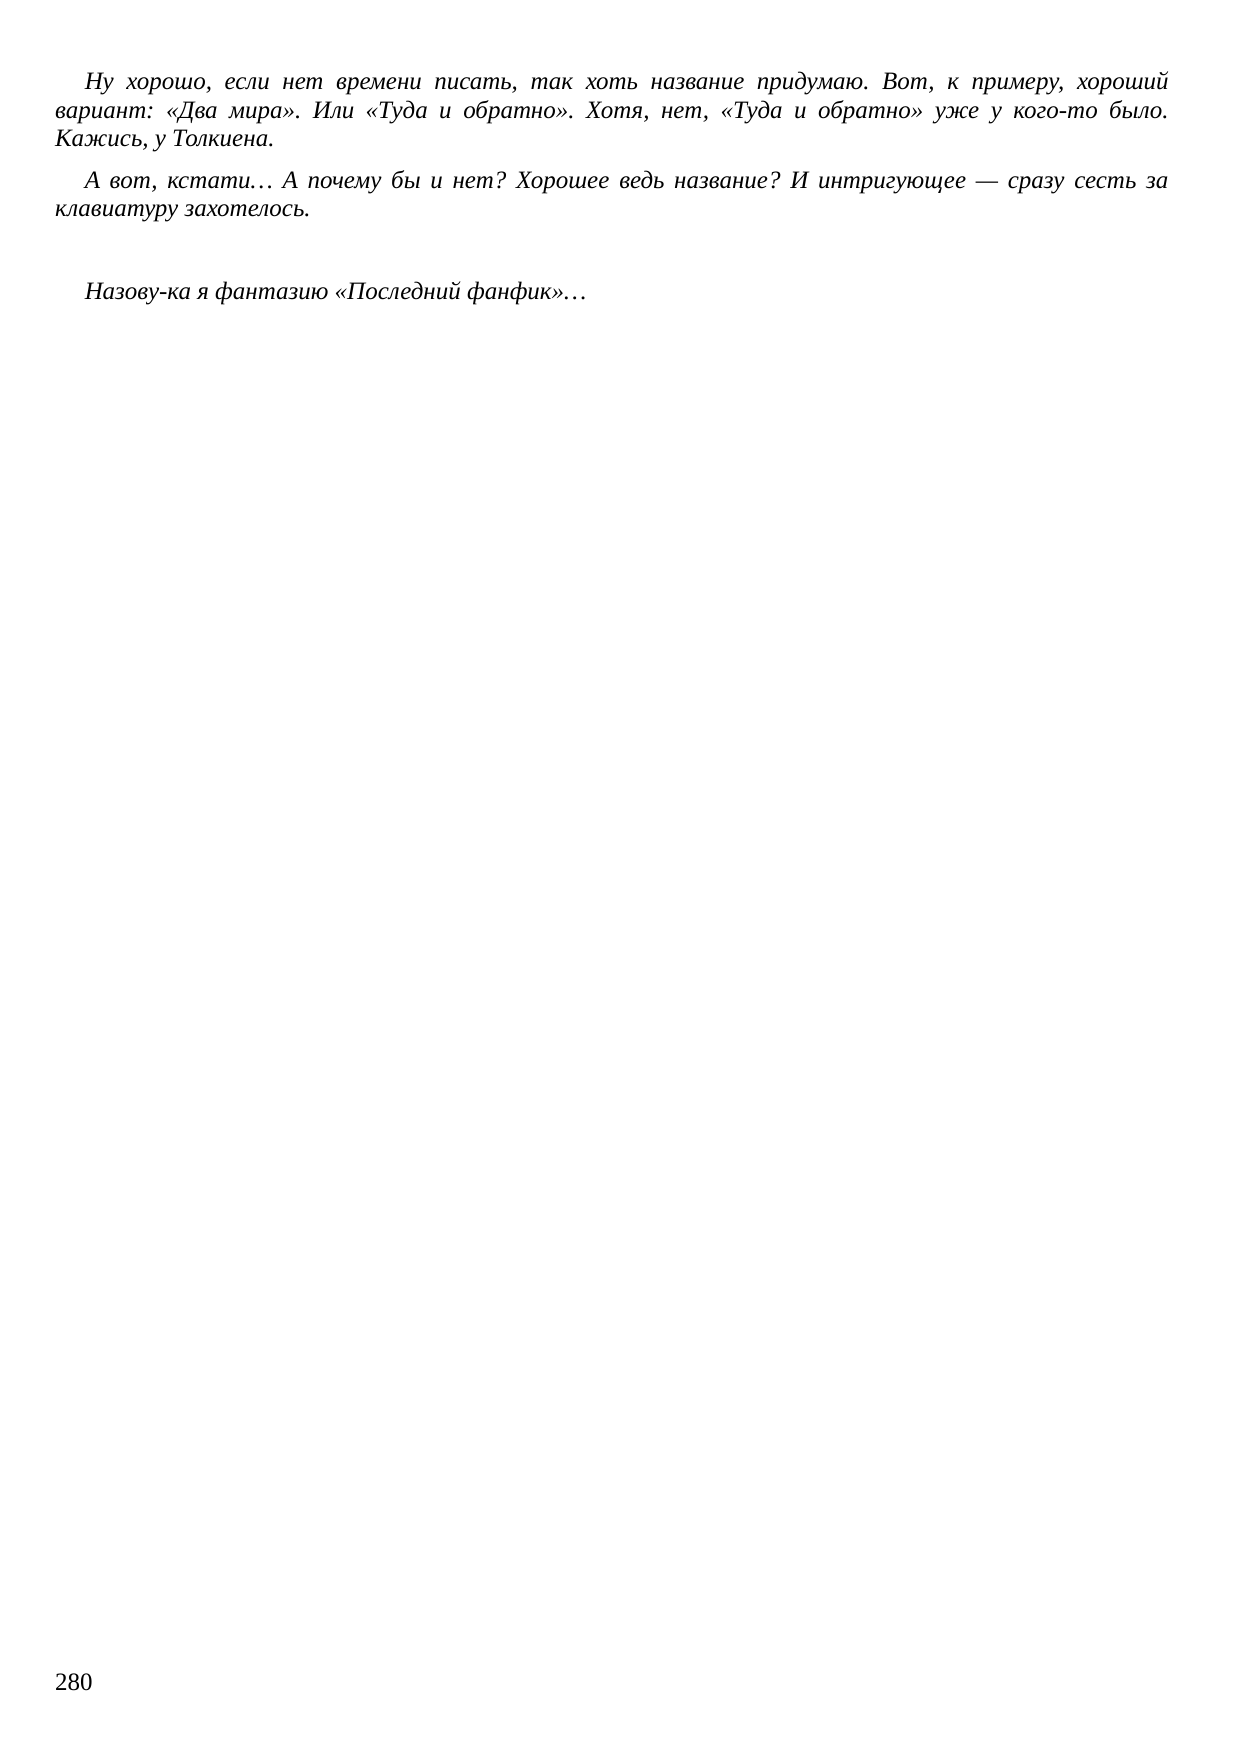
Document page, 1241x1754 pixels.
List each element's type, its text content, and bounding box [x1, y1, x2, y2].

text А вот, кстати… А почему бы и нет? Хорошее ведь название? И интригующее — сразу сесть за клавиатуру захотелось. [55, 165, 1173, 222]
text Ну хорошо, если нет времени писать, так хоть название придумаю. Вот, к примеру, хороший вариант: «Два мира». Или «Туда и обратно». Хотя, нет, «Туда и обратно» уже у кого-то было. Кажись, у Толкиена. [55, 66, 1173, 152]
text Назову-ка я фантазию «Последний фанфик»… [55, 276, 1173, 305]
